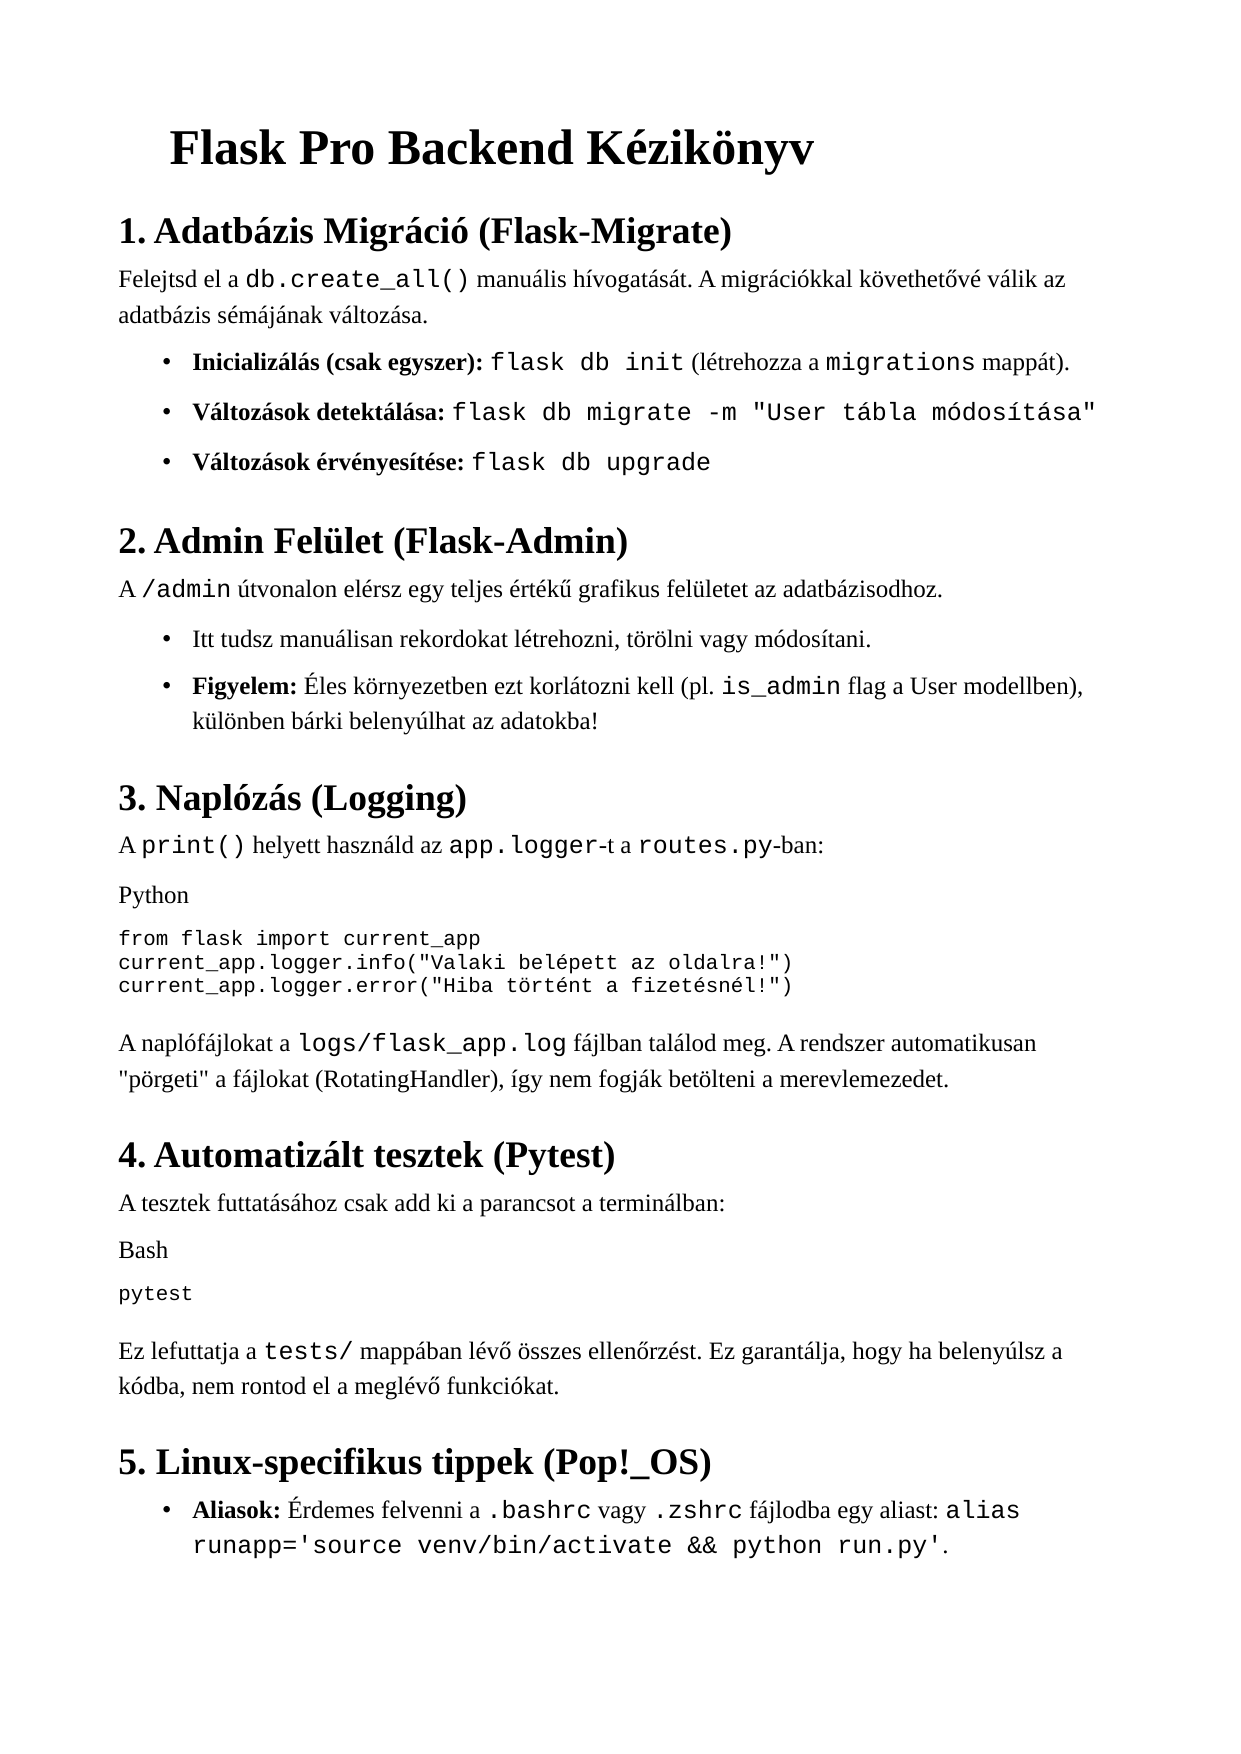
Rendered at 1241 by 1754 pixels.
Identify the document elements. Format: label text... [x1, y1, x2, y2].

text Felejtsd el a db.create_all() manuális hívogatását. A migrációkkal követhetővé válik az adatbázis sémájának változása. [118, 264, 1122, 328]
subtitle 1. Adatbázis Migráció (Flask-Migrate) [118, 209, 1122, 252]
subtitle 🚀 Flask Pro Backend Kézikönyv [118, 118, 1122, 176]
text from flask import current_app [118, 928, 1122, 952]
list Inicializálás (csak egyszer): flask db init (létrehozza a migrations mappát). [162, 347, 1122, 378]
text current_app.logger.info("Valaki belépett az oldalra!") [118, 952, 1122, 975]
text A /admin útvonalon elérsz egy teljes értékű grafikus felületet az adatbázisodhoz. [118, 574, 1122, 604]
subtitle 4. Automatizált tesztek (Pytest) [118, 1132, 1122, 1175]
text pytest [118, 1283, 1122, 1307]
list Itt tudsz manuálisan rekordokat létrehozni, törölni vagy módosítani. [162, 624, 1122, 652]
text current_app.logger.error("Hiba történt a fizetésnél!") [118, 975, 1122, 999]
list Változások detektálása: flask db migrate -m "User tábla módosítása" [162, 397, 1122, 428]
subtitle 5. Linux-specifikus tippek (Pop!_OS) [118, 1439, 1122, 1483]
list Változások érvényesítése: flask db upgrade [162, 447, 1122, 478]
subtitle 3. Naplózás (Logging) [118, 775, 1122, 818]
text Bash [118, 1235, 1122, 1264]
text A print() helyett használd az app.logger-t a routes.py-ban: [118, 831, 1122, 861]
subtitle 2. Admin Felület (Flask-Admin) [118, 518, 1122, 561]
text Ez lefuttatja a tests/ mappában lévő összes ellenőrzést. Ez garantálja, hogy ha belenyúlsz a kódba, nem rontod el a meglévő funkciókat. [118, 1336, 1122, 1400]
text A tesztek futtatásához csak add ki a parancsot a terminálban: [118, 1188, 1122, 1216]
list Figyelem: Éles környezetben ezt korlátozni kell (pl. is_admin flag a User modellben), különben bárki belenyúlhat az adatokba! [162, 671, 1122, 735]
text Python [118, 881, 1122, 909]
text A naplófájlokat a logs/flask_app.log fájlban találod meg. A rendszer automatikusan "pörgeti" a fájlokat (RotatingHandler), így nem fogják betölteni a merevlemezedet. [118, 1028, 1122, 1092]
list Aliasok: Érdemes felvenni a .bashrc vagy .zshrc fájlodba egy aliast: alias runapp='source venv/bin/activate && python run.py'. [162, 1495, 1122, 1561]
